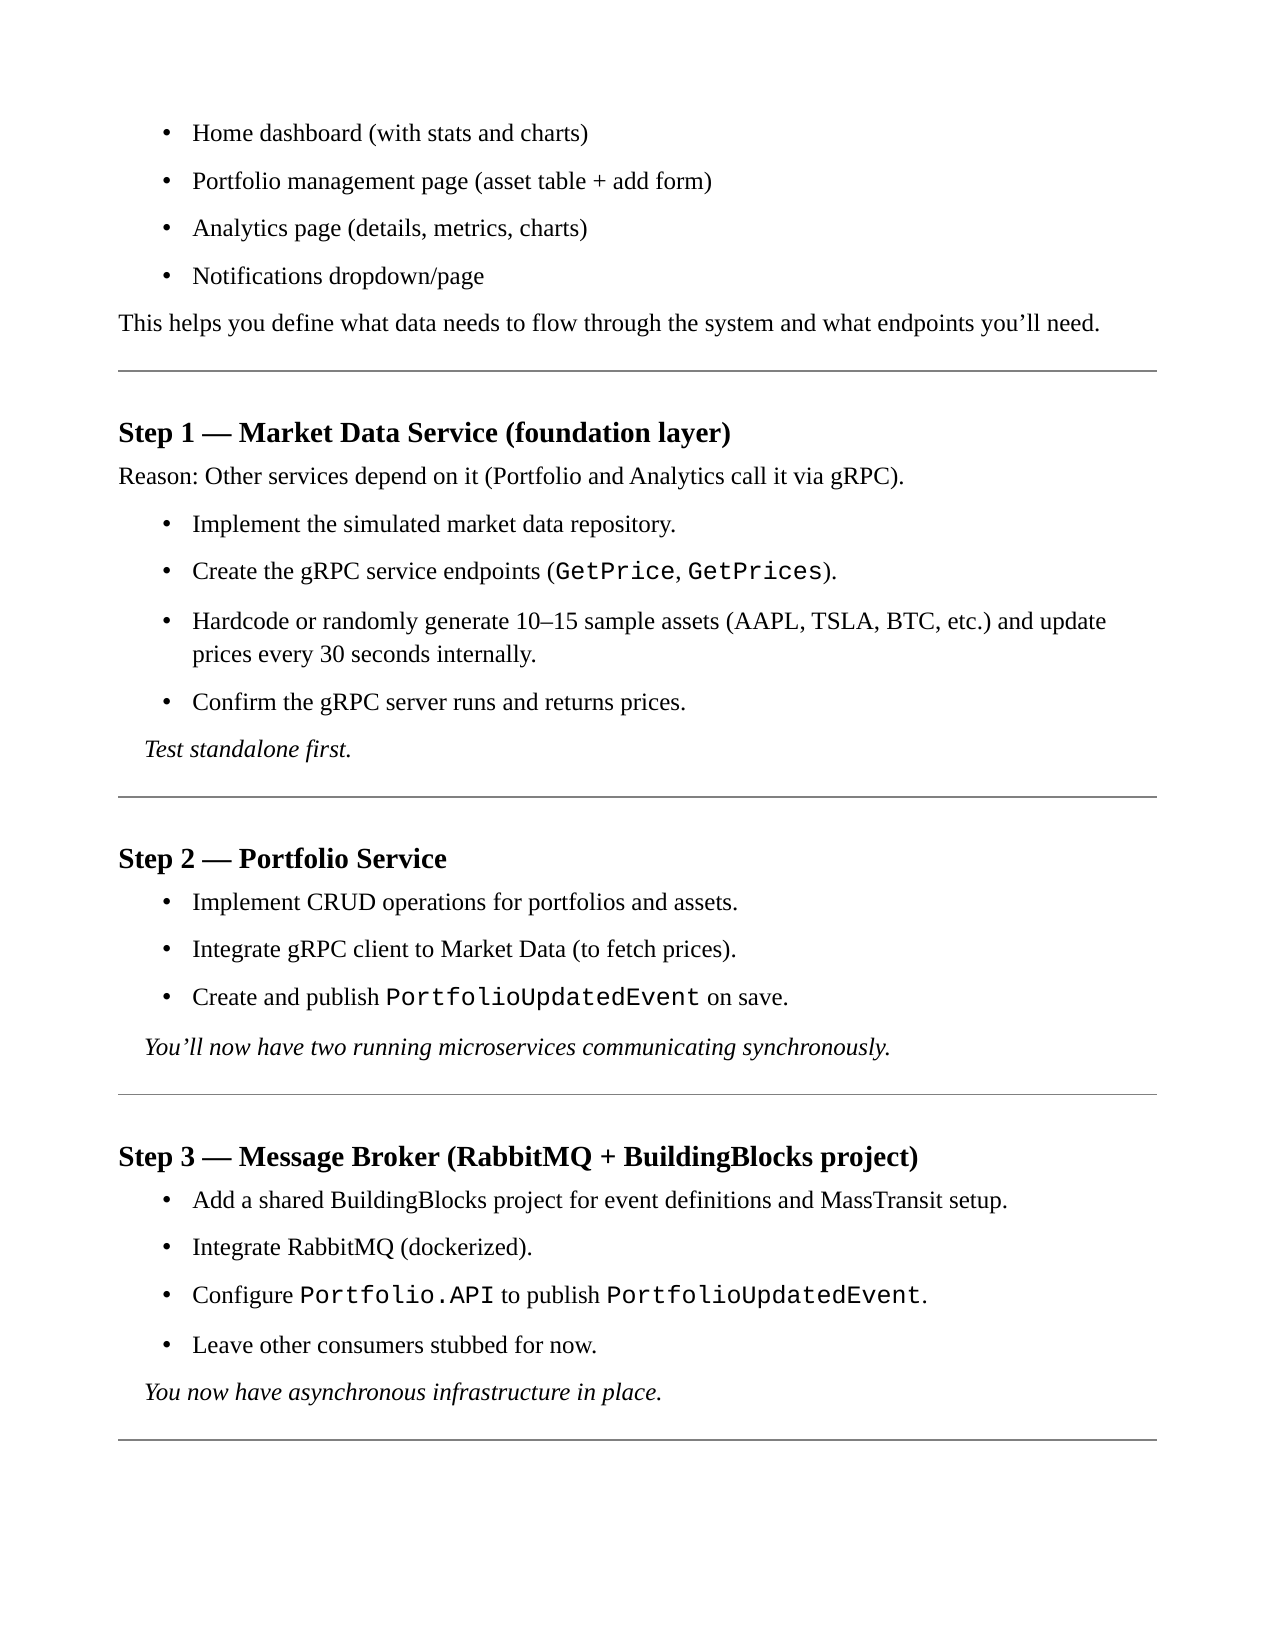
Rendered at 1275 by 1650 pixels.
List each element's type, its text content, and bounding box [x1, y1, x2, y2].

list Create the gRPC service endpoints (GetPrice, GetPrices). [162, 556, 1157, 587]
list Notifications dropdown/page [162, 261, 1157, 290]
subtitle Step 1 — Market Data Service (foundation layer) [118, 415, 1157, 448]
list Leave other consumers stubbed for now. [162, 1330, 1157, 1359]
list Analytics page (details, metrics, charts) [162, 213, 1157, 242]
list Integrate gRPC client to Market Data (to fetch prices). [162, 934, 1157, 963]
list Home dashboard (with stats and charts) [162, 118, 1157, 147]
list Implement the simulated market data repository. [162, 509, 1157, 537]
text ✅ Test standalone first. [118, 734, 1157, 763]
list Confirm the gRPC server runs and returns prices. [162, 687, 1157, 716]
list Hardcode or randomly generate 10–15 sample assets (AAPL, TSLA, BTC, etc.) and update prices every 30 seconds internally. [162, 606, 1157, 668]
list Implement CRUD operations for portfolios and assets. [162, 887, 1157, 916]
list Integrate RabbitMQ (dockerized). [162, 1232, 1157, 1261]
list Create and publish PortfolioUpdatedEvent on save. [162, 982, 1157, 1013]
list Portfolio management page (asset table + add form) [162, 166, 1157, 194]
text ✅ You now have asynchronous infrastructure in place. [118, 1377, 1157, 1406]
list Add a shared BuildingBlocks project for event definitions and MassTransit setup. [162, 1185, 1157, 1213]
text Reason: Other services depend on it (Portfolio and Analytics call it via gRPC). [118, 461, 1157, 490]
subtitle Step 3 — Message Broker (RabbitMQ + BuildingBlocks project) [118, 1139, 1157, 1172]
subtitle Step 2 — Portfolio Service [118, 841, 1157, 874]
text ✅ You’ll now have two running microservices communicating synchronously. [118, 1032, 1157, 1061]
text This helps you define what data needs to flow through the system and what endpoints you’ll need. [118, 308, 1157, 337]
list Configure Portfolio.API to publish PortfolioUpdatedEvent. [162, 1280, 1157, 1311]
